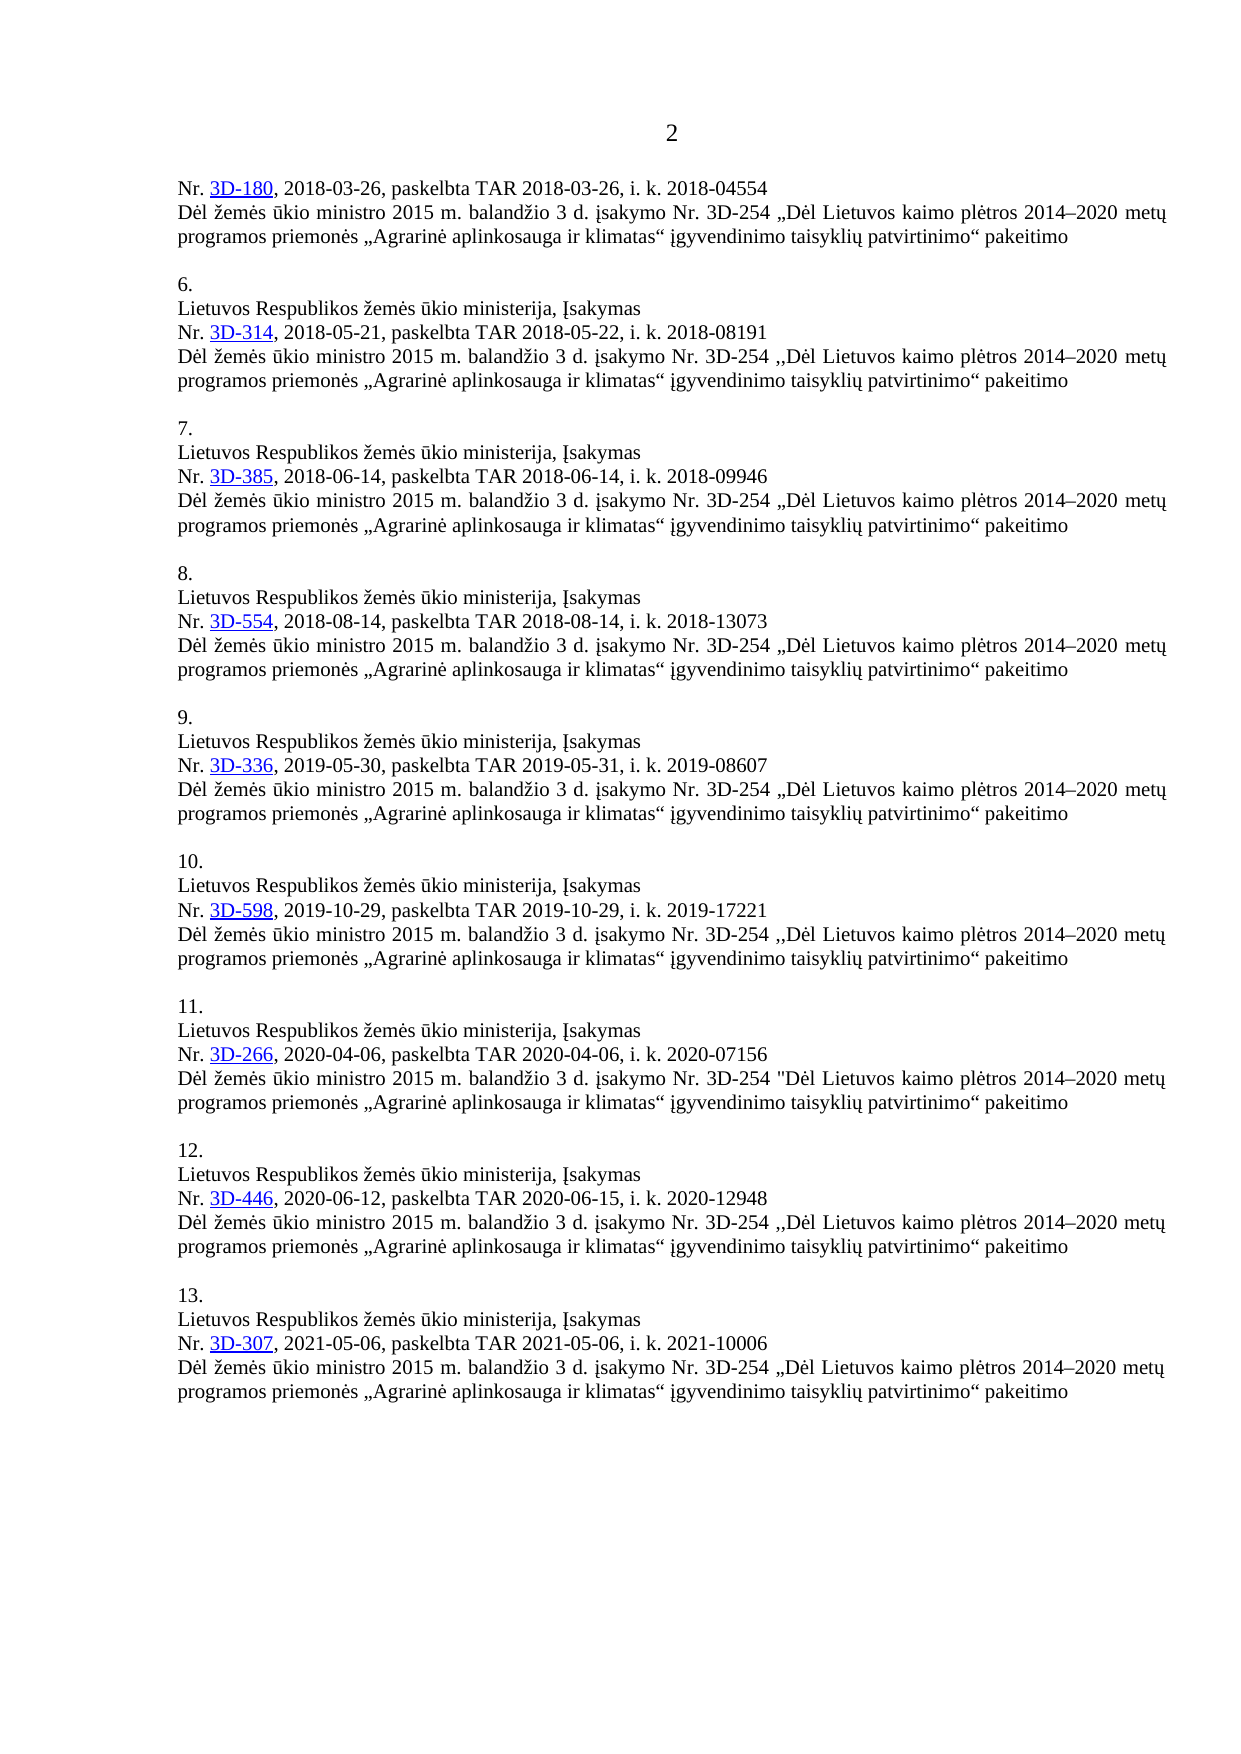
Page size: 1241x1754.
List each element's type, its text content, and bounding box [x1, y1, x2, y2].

text Lietuvos Respublikos žemės ūkio ministerija, Įsakymas [177, 440, 1166, 464]
text Nr. 3D-307, 2021-05-06, paskelbta TAR 2021-05-06, i. k. 2021-10006 [177, 1331, 1166, 1355]
text Lietuvos Respublikos žemės ūkio ministerija, Įsakymas [177, 873, 1166, 897]
text 9. [177, 705, 1166, 729]
text 8. [177, 561, 1166, 585]
text Nr. 3D-598, 2019-10-29, paskelbta TAR 2019-10-29, i. k. 2019-17221 [177, 897, 1166, 922]
text Lietuvos Respublikos žemės ūkio ministerija, Įsakymas [177, 1162, 1166, 1186]
text 11. [177, 994, 1166, 1018]
text Nr. 3D-314, 2018-05-21, paskelbta TAR 2018-05-22, i. k. 2018-08191 [177, 320, 1166, 344]
text 10. [177, 849, 1166, 873]
text Lietuvos Respublikos žemės ūkio ministerija, Įsakymas [177, 585, 1166, 609]
text Lietuvos Respublikos žemės ūkio ministerija, Įsakymas [177, 296, 1166, 320]
text Lietuvos Respublikos žemės ūkio ministerija, Įsakymas [177, 1018, 1166, 1042]
text Dėl žemės ūkio ministro 2015 m. balandžio 3 d. įsakymo Nr. 3D-254 ,,Dėl Lietuvos kaimo plėtros 2014–2020 metų programos priemonės „Agrarinė aplinkosauga ir klimatas“ įgyvendinimo taisyklių patvirtinimo“ pakeitimo [177, 922, 1166, 970]
text Lietuvos Respublikos žemės ūkio ministerija, Įsakymas [177, 1307, 1166, 1331]
text Nr. 3D-266, 2020-04-06, paskelbta TAR 2020-04-06, i. k. 2020-07156 [177, 1042, 1166, 1066]
text Dėl žemės ūkio ministro 2015 m. balandžio 3 d. įsakymo Nr. 3D-254 "Dėl Lietuvos kaimo plėtros 2014–2020 metų programos priemonės „Agrarinė aplinkosauga ir klimatas“ įgyvendinimo taisyklių patvirtinimo“ pakeitimo [177, 1066, 1166, 1114]
text Nr. 3D-446, 2020-06-12, paskelbta TAR 2020-06-15, i. k. 2020-12948 [177, 1186, 1166, 1210]
text Dėl žemės ūkio ministro 2015 m. balandžio 3 d. įsakymo Nr. 3D-254 „Dėl Lietuvos kaimo plėtros 2014–2020 metų programos priemonės „Agrarinė aplinkosauga ir klimatas“ įgyvendinimo taisyklių patvirtinimo“ pakeitimo [177, 488, 1166, 537]
text Nr. 3D-385, 2018-06-14, paskelbta TAR 2018-06-14, i. k. 2018-09946 [177, 464, 1166, 488]
text Dėl žemės ūkio ministro 2015 m. balandžio 3 d. įsakymo Nr. 3D-254 „Dėl Lietuvos kaimo plėtros 2014–2020 metų programos priemonės „Agrarinė aplinkosauga ir klimatas“ įgyvendinimo taisyklių patvirtinimo“ pakeitimo [177, 777, 1166, 825]
text Dėl žemės ūkio ministro 2015 m. balandžio 3 d. įsakymo Nr. 3D-254 „Dėl Lietuvos kaimo plėtros 2014–2020 metų programos priemonės „Agrarinė aplinkosauga ir klimatas“ įgyvendinimo taisyklių patvirtinimo“ pakeitimo [177, 633, 1166, 681]
text 13. [177, 1282, 1166, 1307]
text Dėl žemės ūkio ministro 2015 m. balandžio 3 d. įsakymo Nr. 3D-254 „Dėl Lietuvos kaimo plėtros 2014–2020 metų programos priemonės „Agrarinė aplinkosauga ir klimatas“ įgyvendinimo taisyklių patvirtinimo“ pakeitimo [177, 200, 1166, 248]
text 7. [177, 416, 1166, 440]
text Nr. 3D-554, 2018-08-14, paskelbta TAR 2018-08-14, i. k. 2018-13073 [177, 609, 1166, 633]
text 12. [177, 1138, 1166, 1162]
text 6. [177, 272, 1166, 296]
text Dėl žemės ūkio ministro 2015 m. balandžio 3 d. įsakymo Nr. 3D-254 ,,Dėl Lietuvos kaimo plėtros 2014–2020 metų programos priemonės „Agrarinė aplinkosauga ir klimatas“ įgyvendinimo taisyklių patvirtinimo“ pakeitimo [177, 1210, 1166, 1258]
text Lietuvos Respublikos žemės ūkio ministerija, Įsakymas [177, 729, 1166, 753]
text Nr. 3D-336, 2019-05-30, paskelbta TAR 2019-05-31, i. k. 2019-08607 [177, 753, 1166, 777]
text Dėl žemės ūkio ministro 2015 m. balandžio 3 d. įsakymo Nr. 3D-254 ,,Dėl Lietuvos kaimo plėtros 2014–2020 metų programos priemonės „Agrarinė aplinkosauga ir klimatas“ įgyvendinimo taisyklių patvirtinimo“ pakeitimo [177, 344, 1166, 392]
text Dėl žemės ūkio ministro 2015 m. balandžio 3 d. įsakymo Nr. 3D-254 „Dėl Lietuvos kaimo plėtros 2014–2020 metų programos priemonės „Agrarinė aplinkosauga ir klimatas“ įgyvendinimo taisyklių patvirtinimo“ pakeitimo [177, 1355, 1166, 1403]
text Nr. 3D-180, 2018-03-26, paskelbta TAR 2018-03-26, i. k. 2018-04554 [177, 176, 1166, 200]
